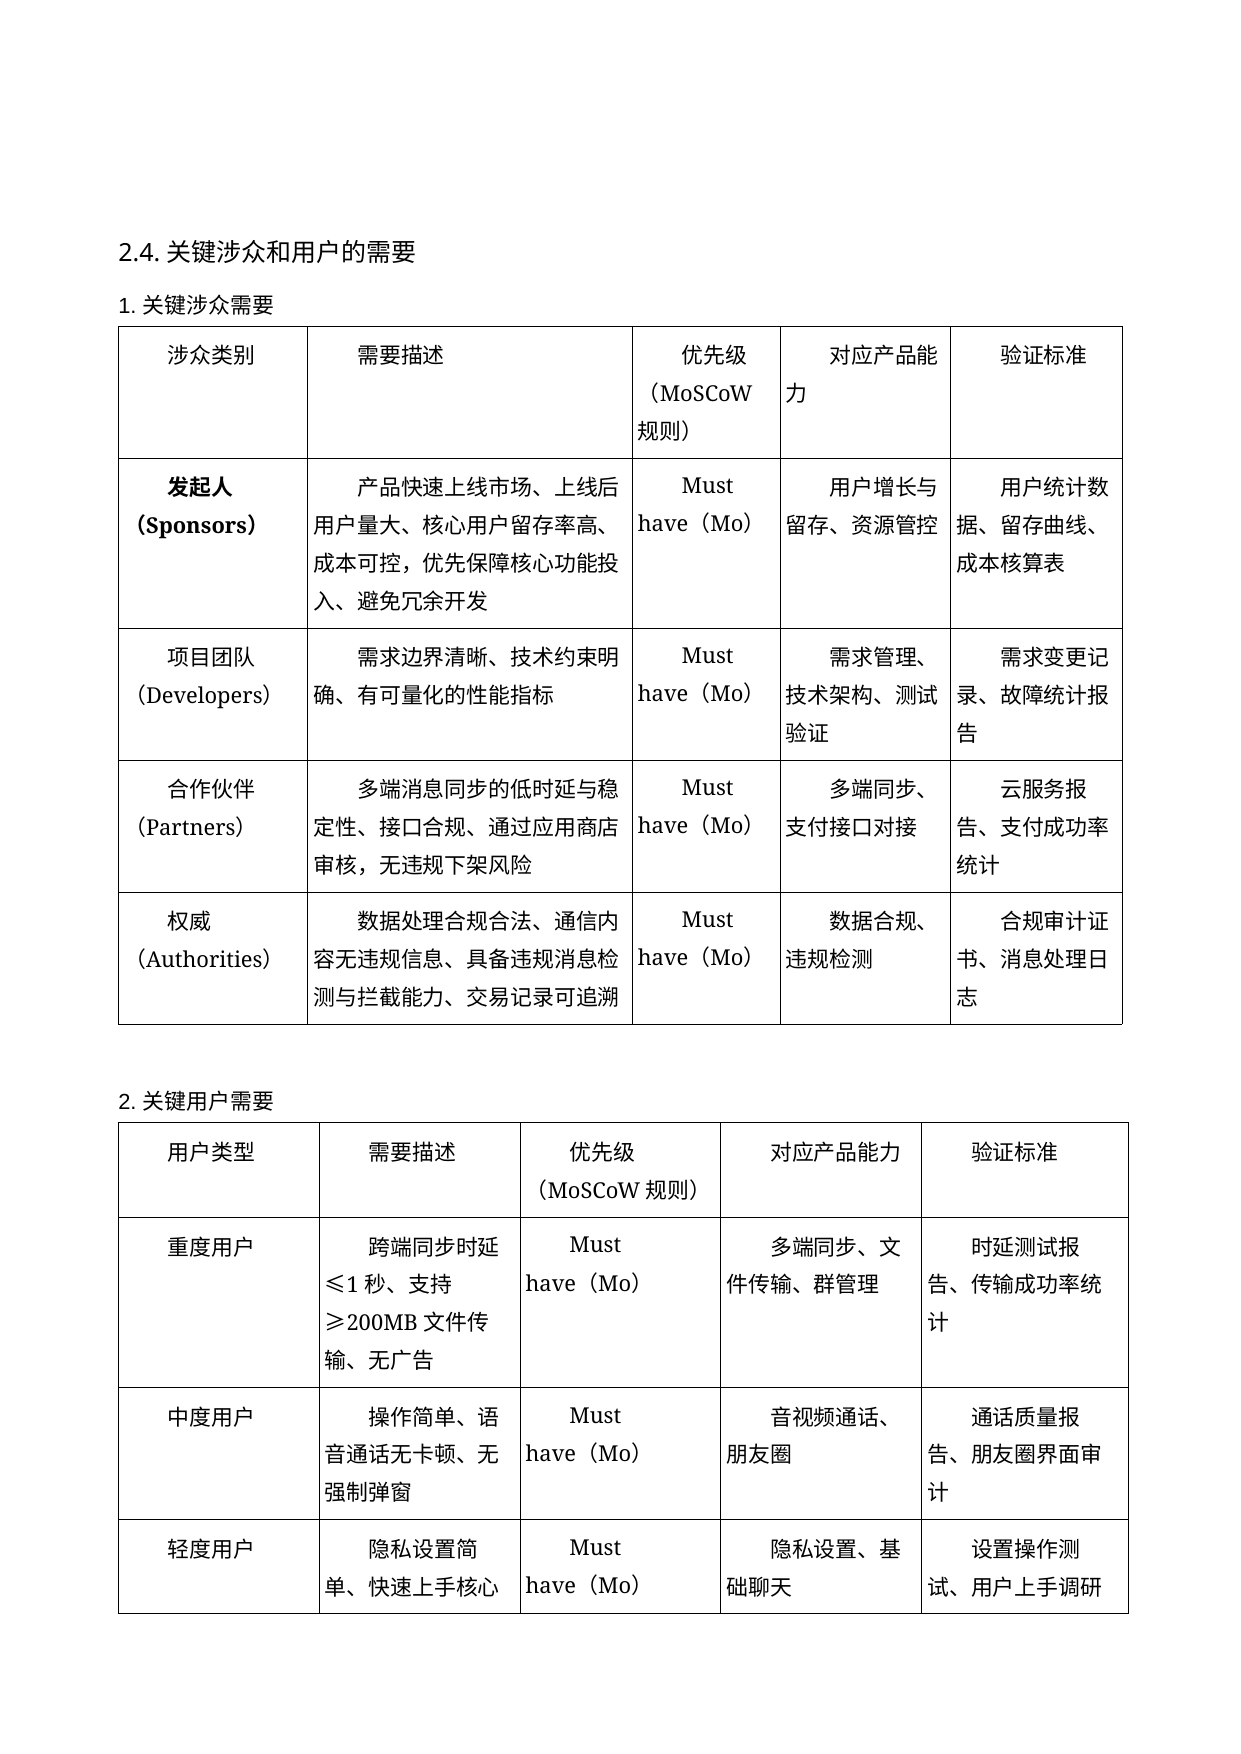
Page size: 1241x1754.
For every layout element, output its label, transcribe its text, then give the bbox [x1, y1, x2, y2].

subtitle 关键涉众和用户的需要 [118, 233, 1122, 269]
table_cell 合作伙伴（Partners） [119, 761, 307, 892]
table_cell Must have（Mo） [633, 893, 780, 1024]
table_cell 合规审计证书、消息处理日志 [951, 893, 1122, 1024]
table_cell Must have（Mo） [521, 1388, 720, 1519]
table_cell 权威（Authorities） [119, 893, 307, 1024]
table_cell 跨端同步时延≤1 秒、支持≥200MB 文件传输、无广告 [320, 1218, 520, 1387]
table_header 需要描述 [320, 1123, 520, 1217]
table_cell 隐私设置简单、快速上手核心 [320, 1520, 520, 1613]
table_cell 时延测试报告、传输成功率统计 [922, 1218, 1128, 1387]
table_cell 隐私设置、基础聊天 [721, 1520, 921, 1613]
table_cell 需求变更记录、故障统计报告 [951, 629, 1122, 760]
table_cell 操作简单、语音通话无卡顿、无强制弹窗 [320, 1388, 520, 1519]
table_cell 轻度用户 [119, 1520, 319, 1613]
table_cell Must have（Mo） [633, 761, 780, 892]
subtitle 关键涉众需要 [118, 288, 1122, 319]
table_cell Must have（Mo） [521, 1218, 720, 1387]
table_cell 云服务报告、支付成功率统计 [951, 761, 1122, 892]
table_cell 多端同步、支付接口对接 [781, 761, 950, 892]
table_header 优先级（MoSCoW 规则） [521, 1123, 720, 1217]
table_cell Must have（Mo） [633, 459, 780, 628]
table_header 对应产品能力 [781, 327, 950, 458]
table_cell 用户统计数据、留存曲线、成本核算表 [951, 459, 1122, 628]
table_header 用户类型 [119, 1123, 319, 1217]
table_header 对应产品能力 [721, 1123, 921, 1217]
table_cell 重度用户 [119, 1218, 319, 1387]
table_cell 多端消息同步的低时延与稳定性、接口合规、通过应用商店审核，无违规下架风险 [308, 761, 632, 892]
table_cell Must have（Mo） [633, 629, 780, 760]
table_cell 设置操作测试、用户上手调研 [922, 1520, 1128, 1613]
table_cell 用户增长与留存、资源管控 [781, 459, 950, 628]
table_cell 音视频通话、朋友圈 [721, 1388, 921, 1519]
table_cell Must have（Mo） [521, 1520, 720, 1613]
table_cell 中度用户 [119, 1388, 319, 1519]
table_cell 需求边界清晰、技术约束明确、有可量化的性能指标 [308, 629, 632, 760]
table_header 涉众类别 [119, 327, 307, 458]
table_cell 产品快速上线市场、上线后用户量大、核心用户留存率高、成本可控，优先保障核心功能投入、避免冗余开发 [308, 459, 632, 628]
table_cell 项目团队（Developers） [119, 629, 307, 760]
table_header 需要描述 [308, 327, 632, 458]
table_header 优先级（MoSCoW 规则） [633, 327, 780, 458]
table_cell 通话质量报告、朋友圈界面审计 [922, 1388, 1128, 1519]
table_cell 需求管理、技术架构、测试验证 [781, 629, 950, 760]
table_cell 多端同步、文件传输、群管理 [721, 1218, 921, 1387]
subtitle 关键用户需要 [118, 1084, 1122, 1116]
table_cell 数据合规、违规检测 [781, 893, 950, 1024]
table_header 验证标准 [922, 1123, 1128, 1217]
table_header 验证标准 [951, 327, 1122, 458]
table_cell 数据处理合规合法、通信内容无违规信息、具备违规消息检测与拦截能力、交易记录可追溯 [308, 893, 632, 1024]
table_cell 发起人（Sponsors） [119, 459, 307, 628]
